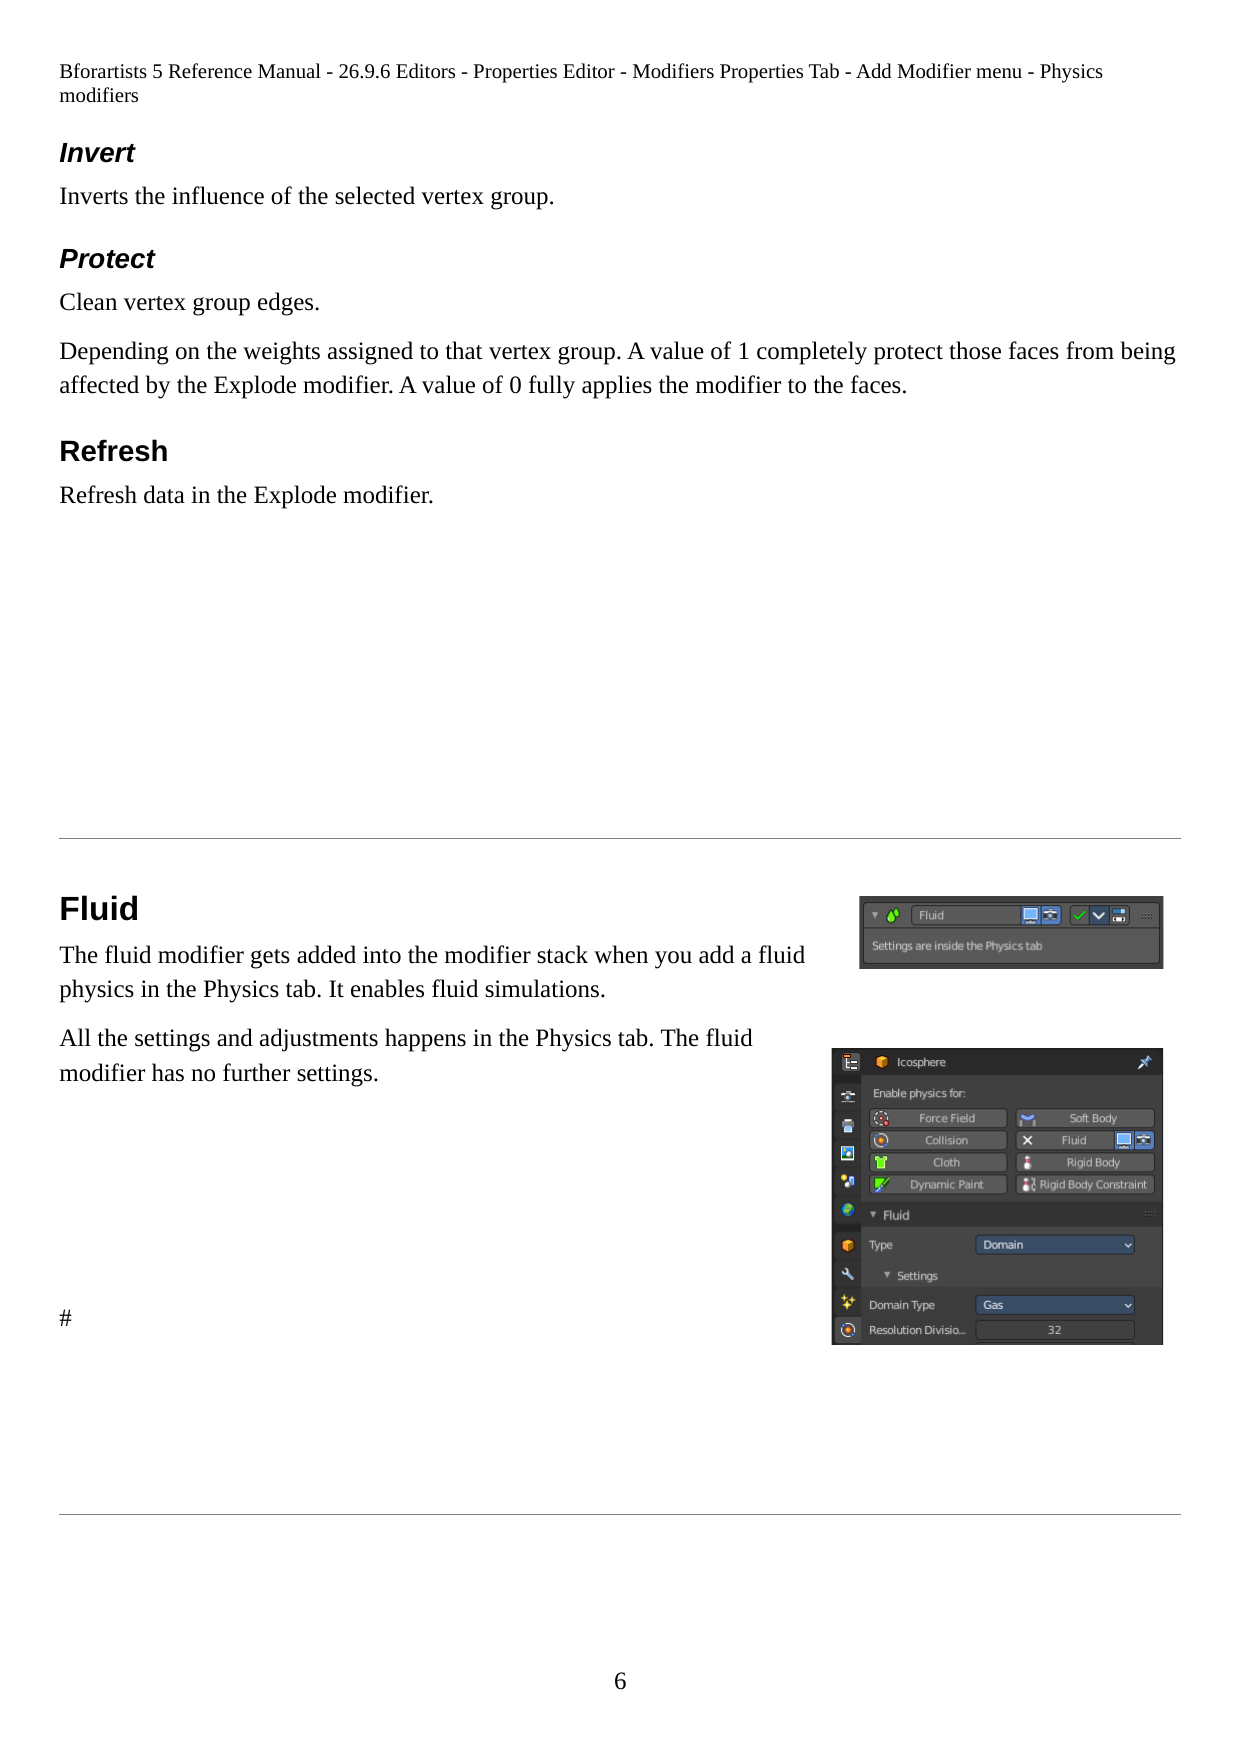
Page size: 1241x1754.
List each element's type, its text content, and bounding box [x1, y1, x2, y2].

text All the settings and adjustments happens in the Physics tab. The fluid modifier has no further settings. [59, 1023, 1181, 1087]
subtitle Refresh [59, 434, 1181, 468]
picture [831, 1048, 1164, 1345]
text Clean vertex group edges. [59, 287, 1181, 316]
text Inverts the influence of the selected vertex group. [59, 181, 1181, 210]
picture [859, 896, 1164, 969]
text [1164, 1303, 1181, 1332]
text Depending on the weights assigned to that vertex group. A value of 1 completely protect those faces from being affected by the Explode modifier. A value of 0 fully applies the modifier to the faces. [59, 336, 1181, 399]
subtitle Protect [59, 243, 1181, 274]
text The fluid modifier gets added into the modifier stack when you add a fluid physics in the Physics tab. It enables fluid simulations. [59, 940, 1181, 1003]
subtitle Invert [59, 137, 1181, 168]
text Refresh data in the Explode modifier. [59, 480, 1181, 509]
text # [59, 1303, 831, 1332]
subtitle Fluid [59, 889, 1181, 927]
